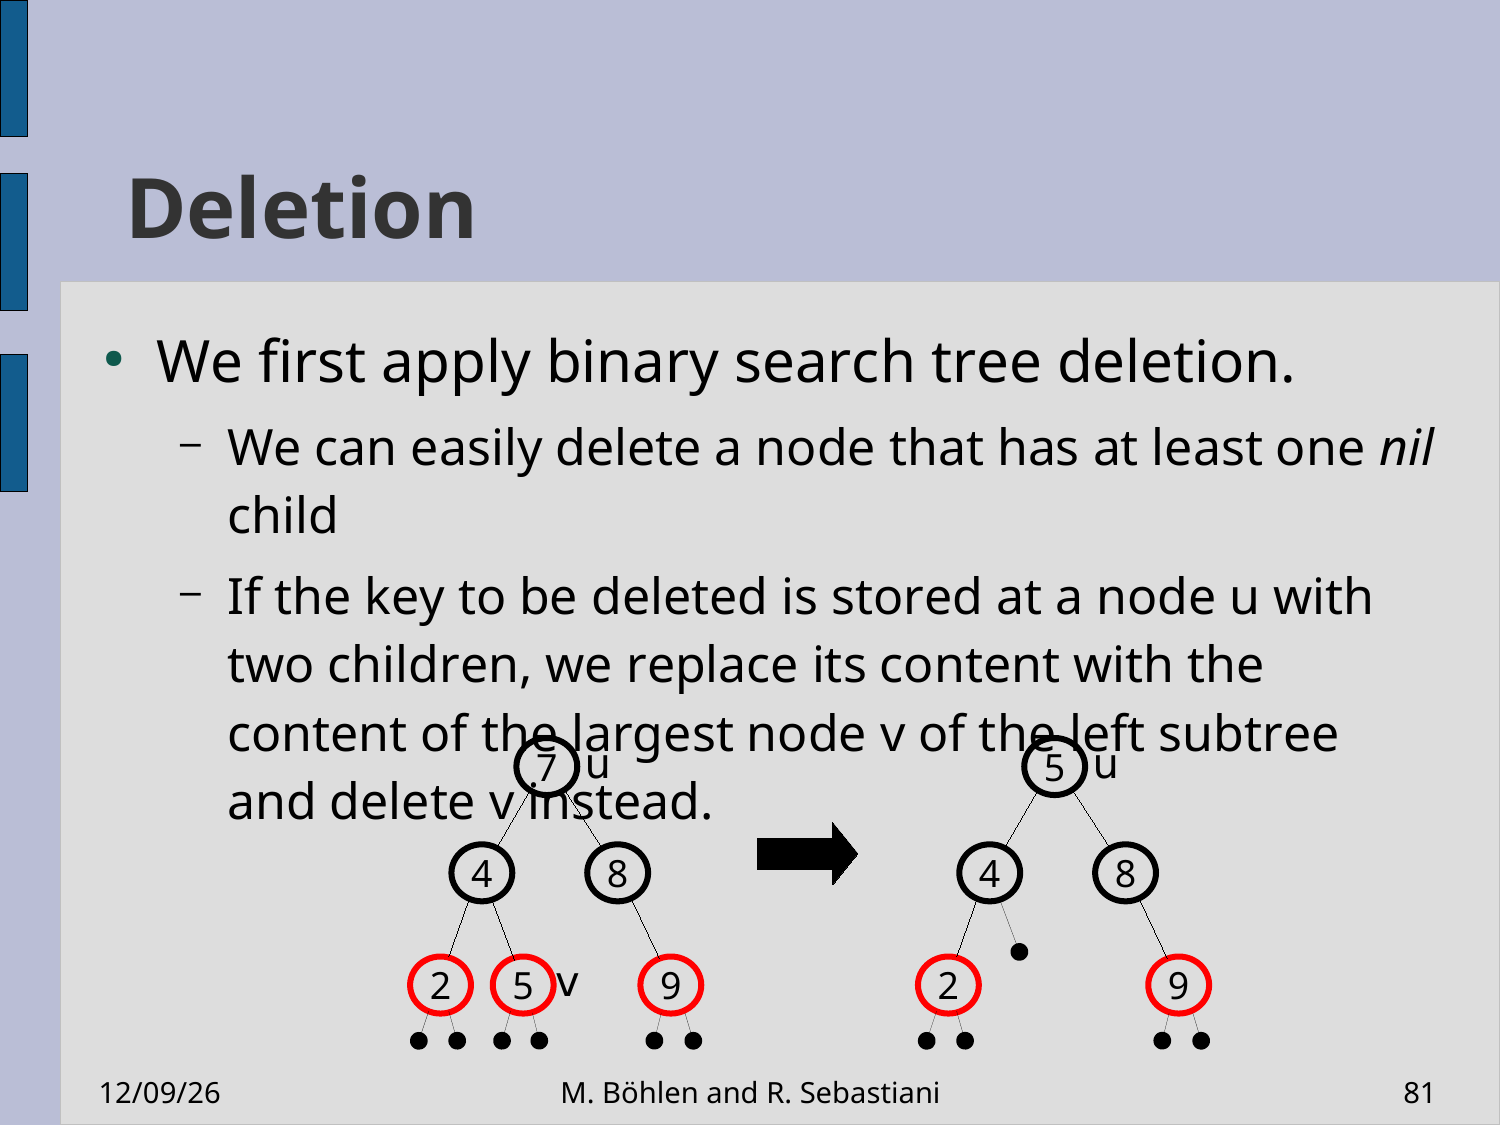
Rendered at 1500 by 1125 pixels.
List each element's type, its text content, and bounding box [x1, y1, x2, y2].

text_box u [569, 731, 626, 796]
text_box 9 [1148, 956, 1210, 1014]
text_box [757, 822, 858, 885]
text_box 2 [917, 956, 979, 1014]
text_box 4 [451, 844, 513, 902]
text_box 5 [1024, 738, 1077, 796]
text_box 9 [640, 956, 702, 1014]
title Deletion [110, 67, 1392, 271]
text_box u [1077, 731, 1134, 796]
text_box 8 [1095, 844, 1157, 902]
text_box 2 [410, 956, 471, 1014]
text_box 5 [492, 956, 540, 1014]
list We first apply binary search tree deletion. We can easily delete a node that has at least one nil child If the key to be deleted is stored at a node u with two children, we replace its content with the content of the largest node v of the left subtree and delete v instead. [70, 312, 1458, 780]
text_box 8 [587, 844, 649, 902]
text_box 4 [959, 844, 1021, 902]
text_box 7 [516, 738, 569, 796]
text_box v [540, 950, 597, 1014]
